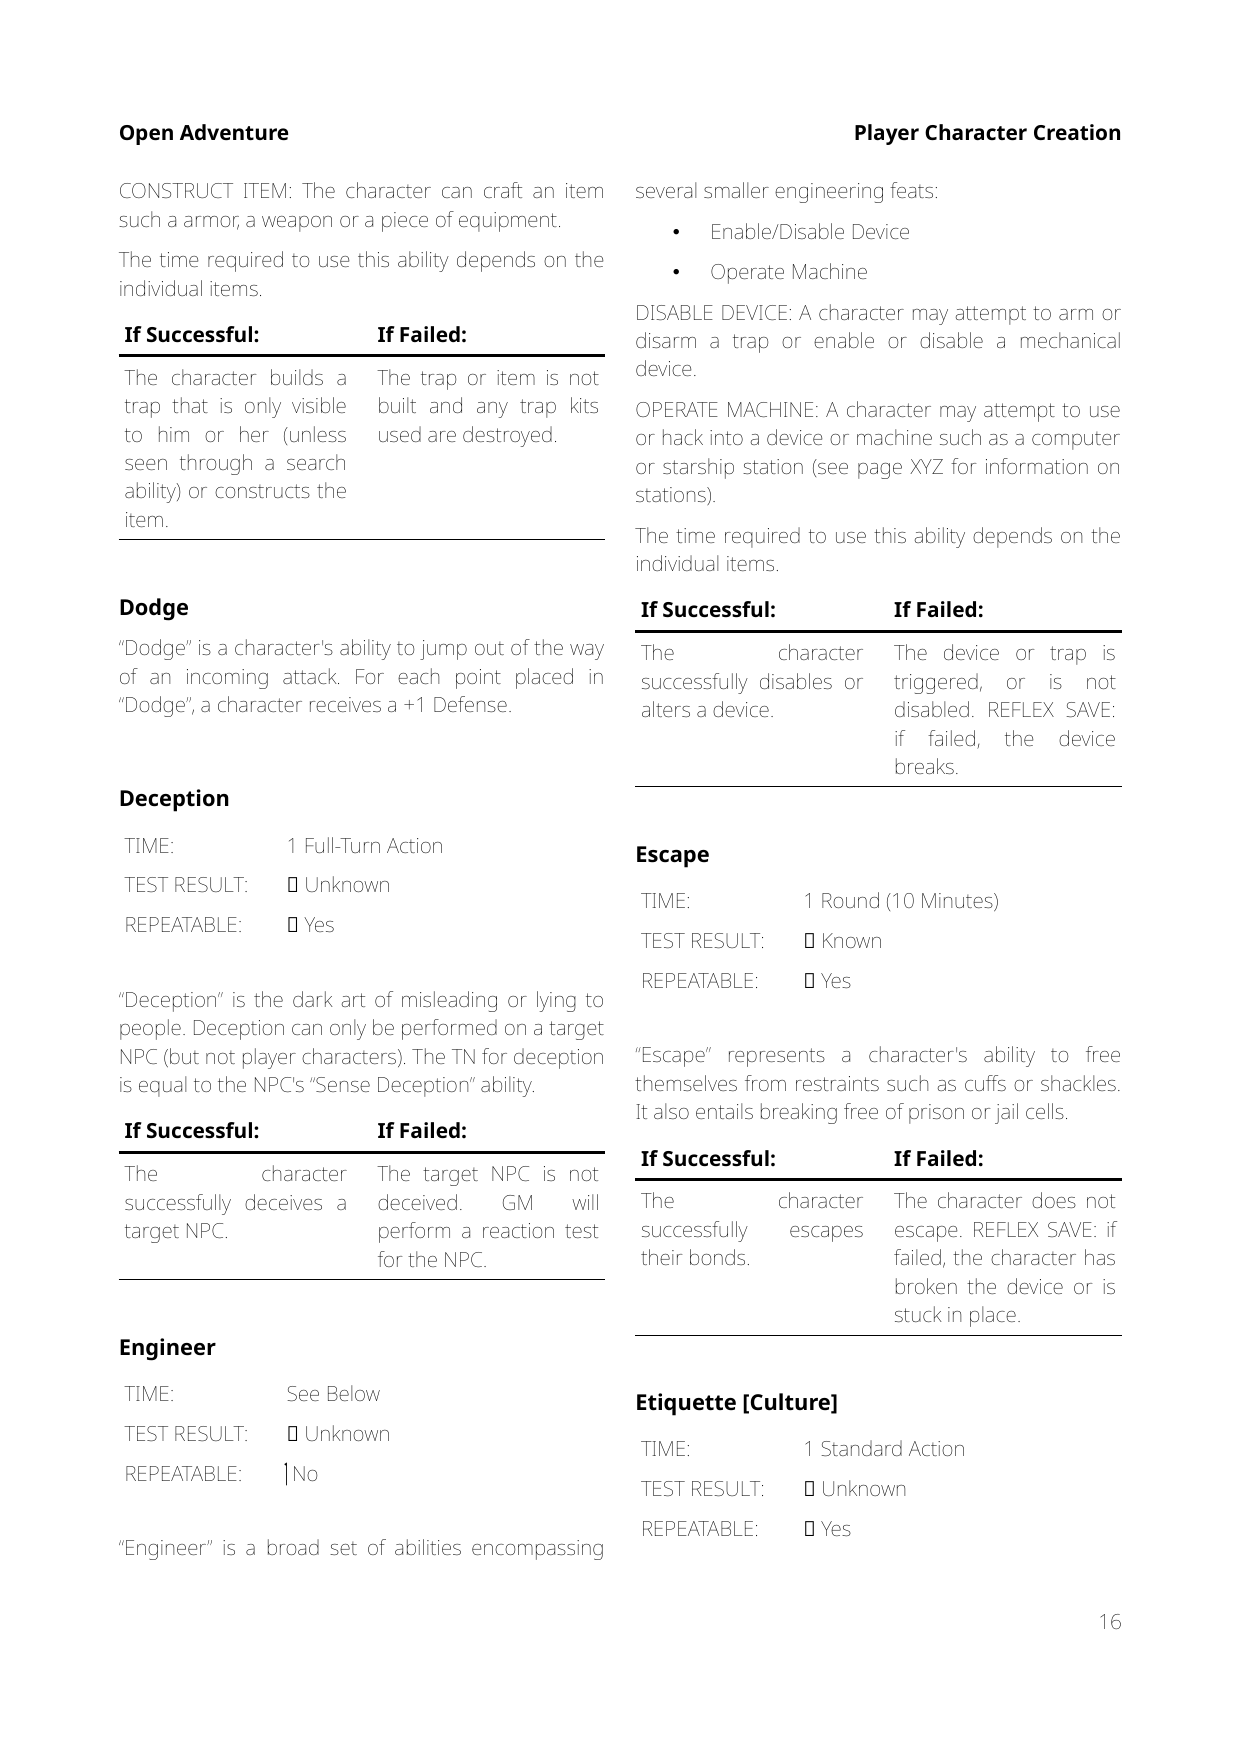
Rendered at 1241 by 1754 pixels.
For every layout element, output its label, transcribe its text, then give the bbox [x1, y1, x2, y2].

table_cell The trap or item is not built and any trap kits used are destroyed. [372, 357, 605, 539]
table_cell [869, 1181, 888, 1334]
table_cell REPEATABLE: [635, 1509, 797, 1548]
table_cell  No [281, 1453, 605, 1493]
text “Engineer” is a broad set of abilities encompassing [118, 1533, 605, 1562]
table_cell REPEATABLE: [635, 960, 797, 1000]
table_header If Failed: [372, 1111, 605, 1151]
table_header [869, 590, 888, 629]
table_header TIME: [119, 825, 281, 865]
table_header If Failed: [372, 314, 605, 354]
table_cell  Yes [281, 905, 605, 945]
text several smaller engineering feats: [635, 176, 1122, 205]
text OPERATE MACHINE: A character may attempt to use or hack into a device or machine such as a computer or starship station (see page XYZ for information on stations). [635, 395, 1122, 509]
table_cell  Unknown [281, 1413, 605, 1453]
table_header See Below [281, 1373, 605, 1413]
table_cell TEST RESULT: [119, 865, 281, 905]
table_cell TEST RESULT: [635, 1469, 797, 1509]
table_header If Successful: [635, 1138, 869, 1178]
table_header [869, 1138, 888, 1178]
text Dodge [118, 592, 605, 622]
table_cell The character successfully escapes their bonds. [635, 1181, 869, 1334]
table_cell The character successfully disables or alters a device. [635, 633, 869, 786]
table_header If Successful: [119, 1111, 353, 1151]
text “Escape” represents a character's ability to free themselves from restraints such as cuffs or shackles. It also entails breaking free of prison or jail cells. [635, 1041, 1122, 1126]
table_cell [353, 1154, 372, 1279]
list Operate Machine [673, 257, 1122, 286]
text Escape [635, 839, 1122, 868]
table_cell  Yes [797, 1509, 1122, 1548]
text The time required to use this ability depends on the individual items. [635, 521, 1122, 578]
table_cell [869, 633, 888, 786]
table_cell The target NPC is not deceived. GM will perform a reaction test for the NPC. [372, 1154, 605, 1279]
table_header TIME: [635, 1429, 797, 1469]
text Engineer [118, 1332, 605, 1361]
text The time required to use this ability depends on the individual items. [118, 245, 605, 302]
table_cell The character successfully deceives a target NPC. [119, 1154, 353, 1279]
table_header If Failed: [888, 1138, 1122, 1178]
text CONSTRUCT ITEM: The character can craft an item such a armor, a weapon or a piece of equipment. [118, 176, 605, 233]
table_header 1 Full-Turn Action [281, 825, 605, 865]
table_header If Successful: [635, 590, 869, 629]
table_cell REPEATABLE: [119, 905, 281, 945]
table_header [353, 1111, 372, 1151]
table_cell  Unknown [281, 865, 605, 905]
table_cell  Yes [797, 960, 1122, 1000]
table_header 1 Round (10 Minutes) [797, 881, 1122, 920]
table_cell REPEATABLE: [119, 1453, 281, 1493]
table_header TIME: [119, 1373, 281, 1413]
table_cell The character builds a trap that is only visible to him or her (unless seen through a search ability) or constructs the item. [119, 357, 353, 539]
table_cell  Unknown [797, 1469, 1122, 1509]
text “Deception” is the dark art of misleading or lying to people. Deception can only be performed on a target NPC (but not player characters). The TN for deception is equal to the NPC's “Sense Deception” ability. [118, 985, 605, 1099]
table_header If Failed: [888, 590, 1122, 629]
table_cell [353, 357, 372, 539]
table_header [353, 314, 372, 354]
list Enable/Disable Device [673, 217, 1122, 245]
table_header TIME: [635, 881, 797, 920]
table_cell TEST RESULT: [635, 920, 797, 960]
text Deception [118, 783, 605, 813]
table_cell The character does not escape. REFLEX SAVE: if failed, the character has broken the device or is stuck in place. [888, 1181, 1122, 1334]
text DISABLE DEVICE: A character may attempt to arm or disarm a trap or enable or disable a mechanical device. [635, 298, 1122, 383]
table_cell TEST RESULT: [119, 1413, 281, 1453]
table_header If Successful: [119, 314, 353, 354]
table_cell  Known [797, 920, 1122, 960]
table_cell The device or trap is triggered, or is not disabled. REFLEX SAVE: if failed, the device breaks. [888, 633, 1122, 786]
table_header 1 Standard Action [797, 1429, 1122, 1469]
text Etiquette [Culture] [635, 1387, 1122, 1417]
text “Dodge” is a character's ability to jump out of the way of an incoming attack. For each point placed in “Dodge”, a character receives a +1 Defense. [118, 633, 605, 719]
